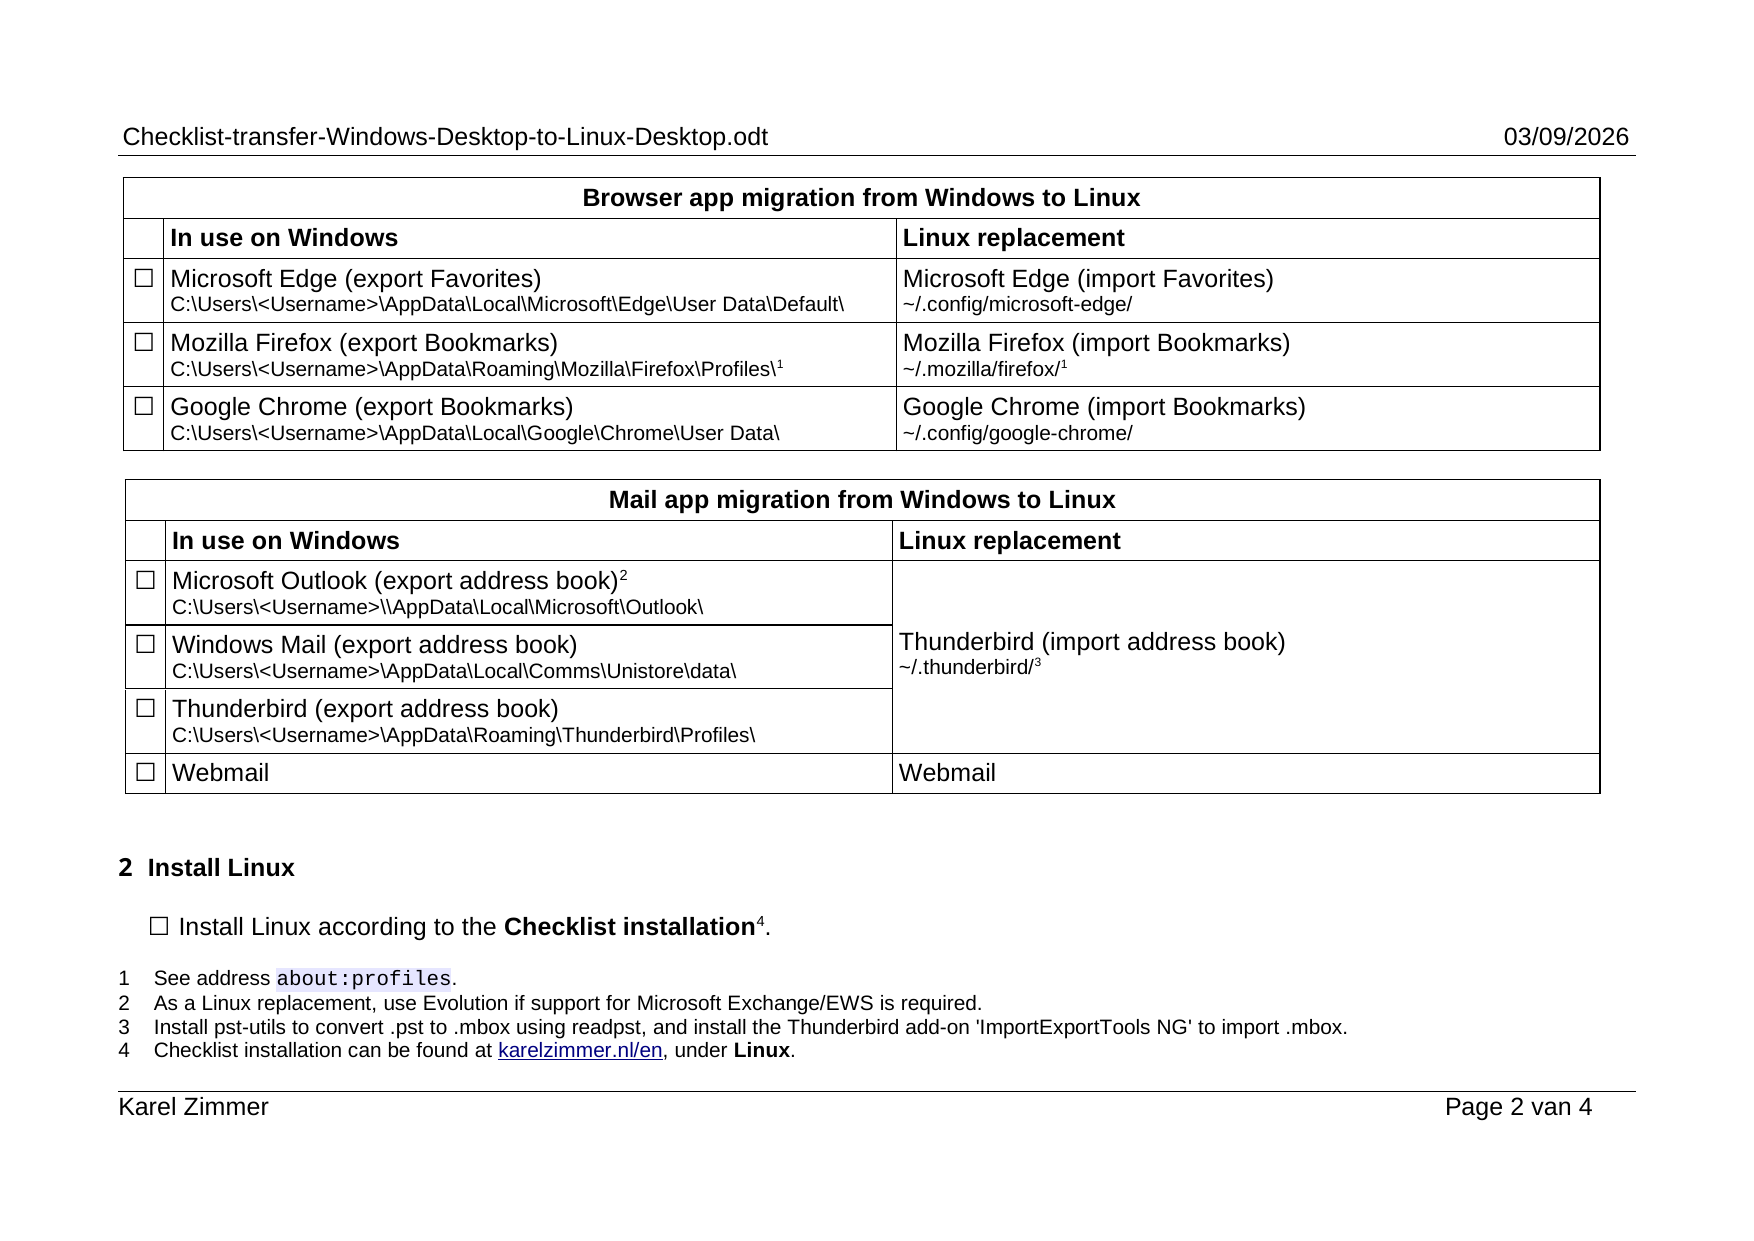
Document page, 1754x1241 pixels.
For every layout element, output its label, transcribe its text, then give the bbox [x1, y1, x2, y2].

table_cell ☐ [126, 754, 165, 793]
table_cell Microsoft Edge (export Favorites) C:\Users\<Username>\AppData\Local\Microsoft\Edge\User Data\Default\ [164, 259, 896, 322]
table_cell In use on Windows [166, 521, 892, 560]
table_cell [124, 219, 163, 258]
table_cell Webmail [893, 754, 1599, 793]
table_cell Linux replacement [893, 521, 1599, 560]
table_cell Google Chrome (import Bookmarks) ~/.config/google-chrome/ [897, 387, 1599, 450]
table_header Browser app migration from Windows to Linux [124, 178, 1599, 218]
table_cell [126, 521, 165, 560]
list Install Linux [118, 850, 1636, 884]
table_cell ☐ [126, 626, 165, 688]
table_header ☐ [141, 912, 177, 942]
table_cell Microsoft Edge (import Favorites) ~/.config/microsoft-edge/ [897, 259, 1599, 322]
table_cell ☐ [126, 561, 165, 624]
table_cell Thunderbird (import address book) ~/.thunderbird/ [893, 561, 1599, 753]
table_cell ☐ [124, 323, 163, 386]
table_header Mail app migration from Windows to Linux [126, 480, 1599, 520]
table_cell In use on Windows [164, 219, 896, 258]
table_cell Microsoft Outlook (export address book) C:\Users\<Username>\\AppData\Local\Microsoft\Outlook\ [166, 561, 892, 624]
table_cell ☐ [124, 259, 163, 322]
table_cell Webmail [166, 754, 892, 793]
table_cell Google Chrome (export Bookmarks) C:\Users\<Username>\AppData\Local\Google\Chrome\User Data\ [164, 387, 896, 450]
table_cell Windows Mail (export address book) C:\Users\<Username>\AppData\Local\Comms\Unistore\data\ [166, 626, 892, 688]
table_cell Linux replacement [897, 219, 1599, 258]
table_header Install Linux according to the Checklist installation. [177, 912, 1617, 942]
table_cell ☐ [124, 387, 163, 450]
table_cell Mozilla Firefox (export Bookmarks) C:\Users\<Username>\AppData\Roaming\Mozilla\Firefox\Profiles\ [164, 323, 896, 386]
table_cell ☐ [126, 690, 165, 753]
table_cell Thunderbird (export address book) C:\Users\<Username>\AppData\Roaming\Thunderbird\Profiles\ [166, 690, 892, 753]
table_cell Mozilla Firefox (import Bookmarks) ~/.mozilla/firefox/1 [897, 323, 1599, 386]
